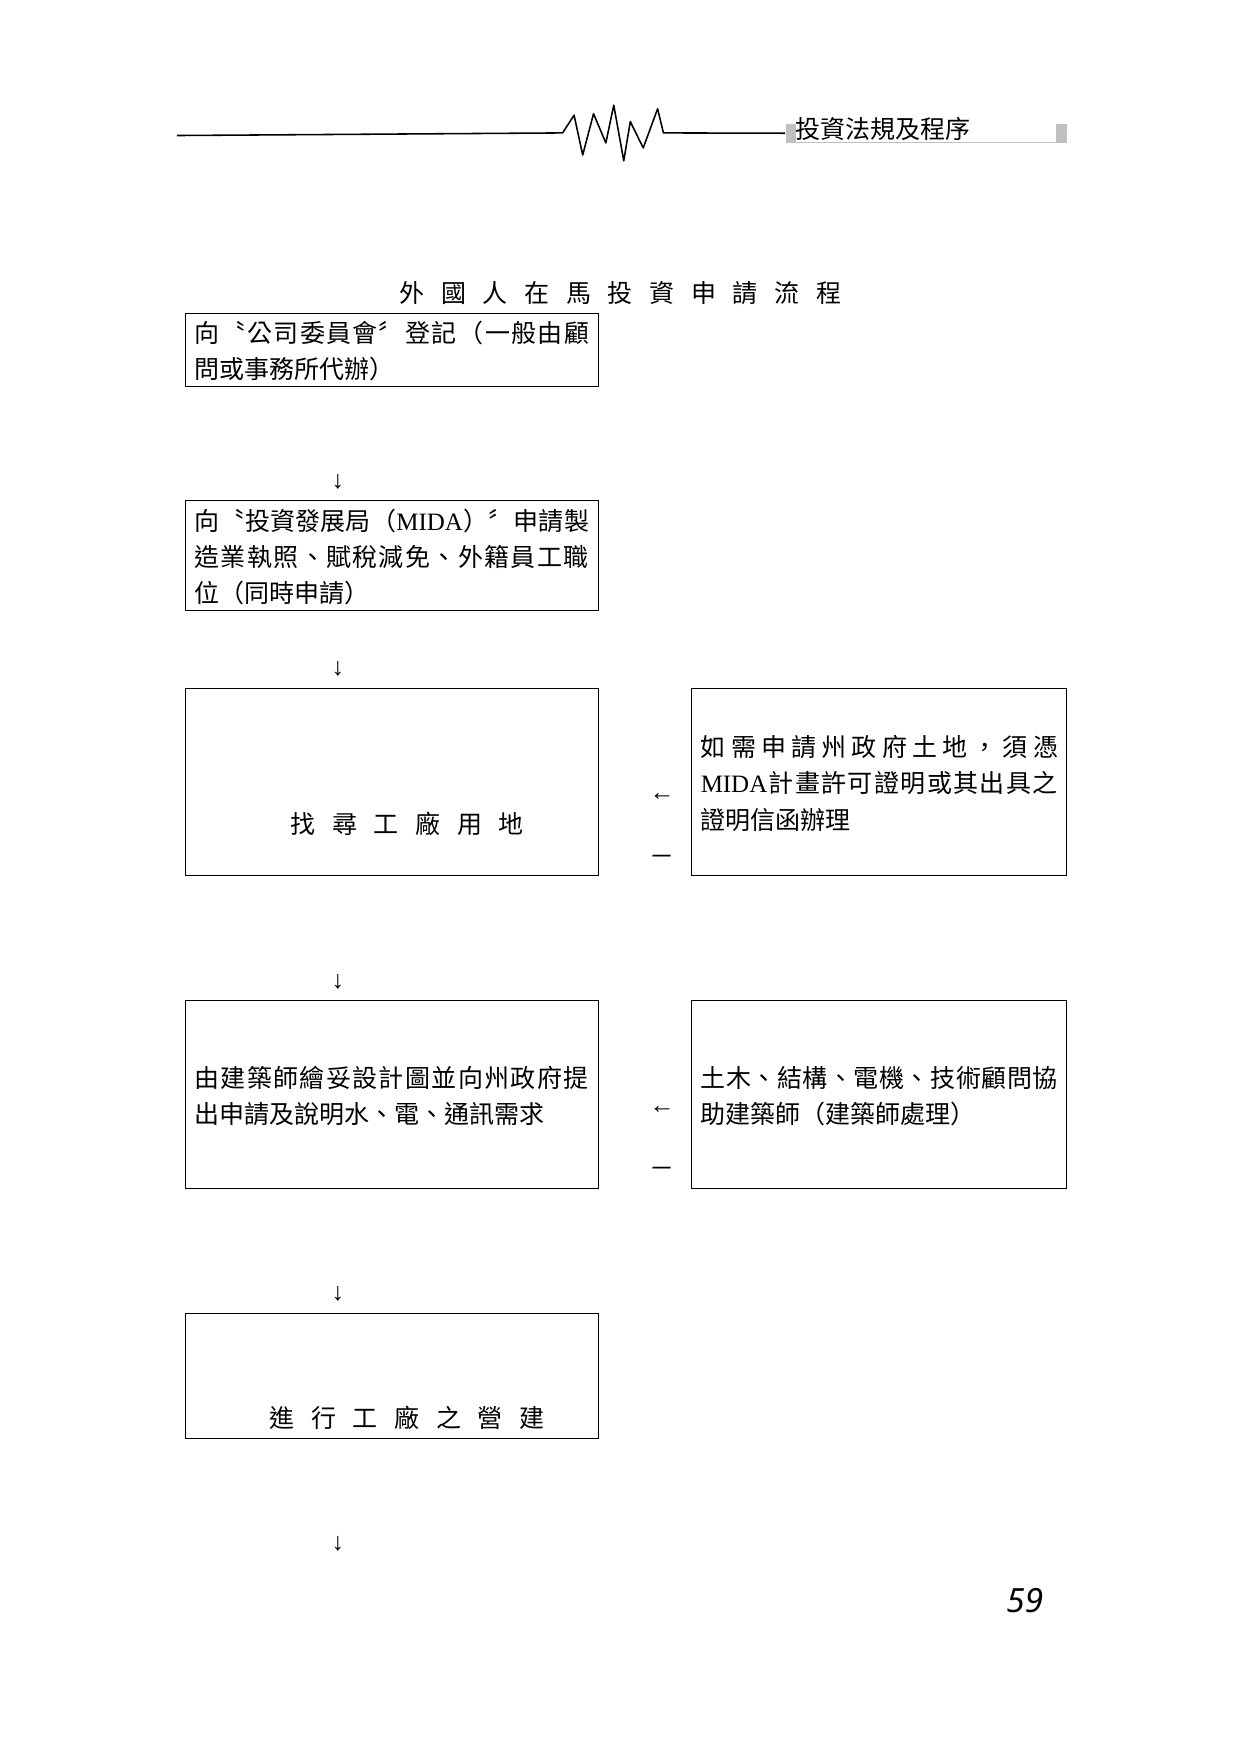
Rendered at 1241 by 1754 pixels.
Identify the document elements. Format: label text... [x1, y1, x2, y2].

text 外國人在馬投資申請流程 [183, 250, 1058, 313]
table_header 如需申請州政府土地，須憑MIDA計畫許可證明或其出具之證明信函辦理 [692, 689, 1066, 875]
text ↓ [183, 1500, 1058, 1563]
table_header 找尋工廠用地 [186, 689, 598, 875]
table_header 由建築師繪妥設計圖並向州政府提出申請及說明水、電、通訊需求 [186, 1001, 598, 1188]
text ↓ [183, 1250, 1058, 1313]
table_header 向〝投資發展局（MIDA）〞申請製造業執照、賦稅減免、外籍員工職位（同時申請） [186, 501, 598, 610]
table_header 進行工廠之營建 [186, 1314, 598, 1438]
text ↓ [183, 438, 1058, 500]
table_header 向〝公司委員會〞登記（一般由顧問或事務所代辦） [186, 314, 598, 386]
text ↓ [183, 938, 1058, 1000]
table_header 土木、結構、電機、技術顧問協助建築師（建築師處理） [692, 1001, 1066, 1188]
table_header ←－ [599, 688, 691, 875]
table_header ←－ [599, 1000, 691, 1188]
text ↓ [183, 625, 1058, 688]
